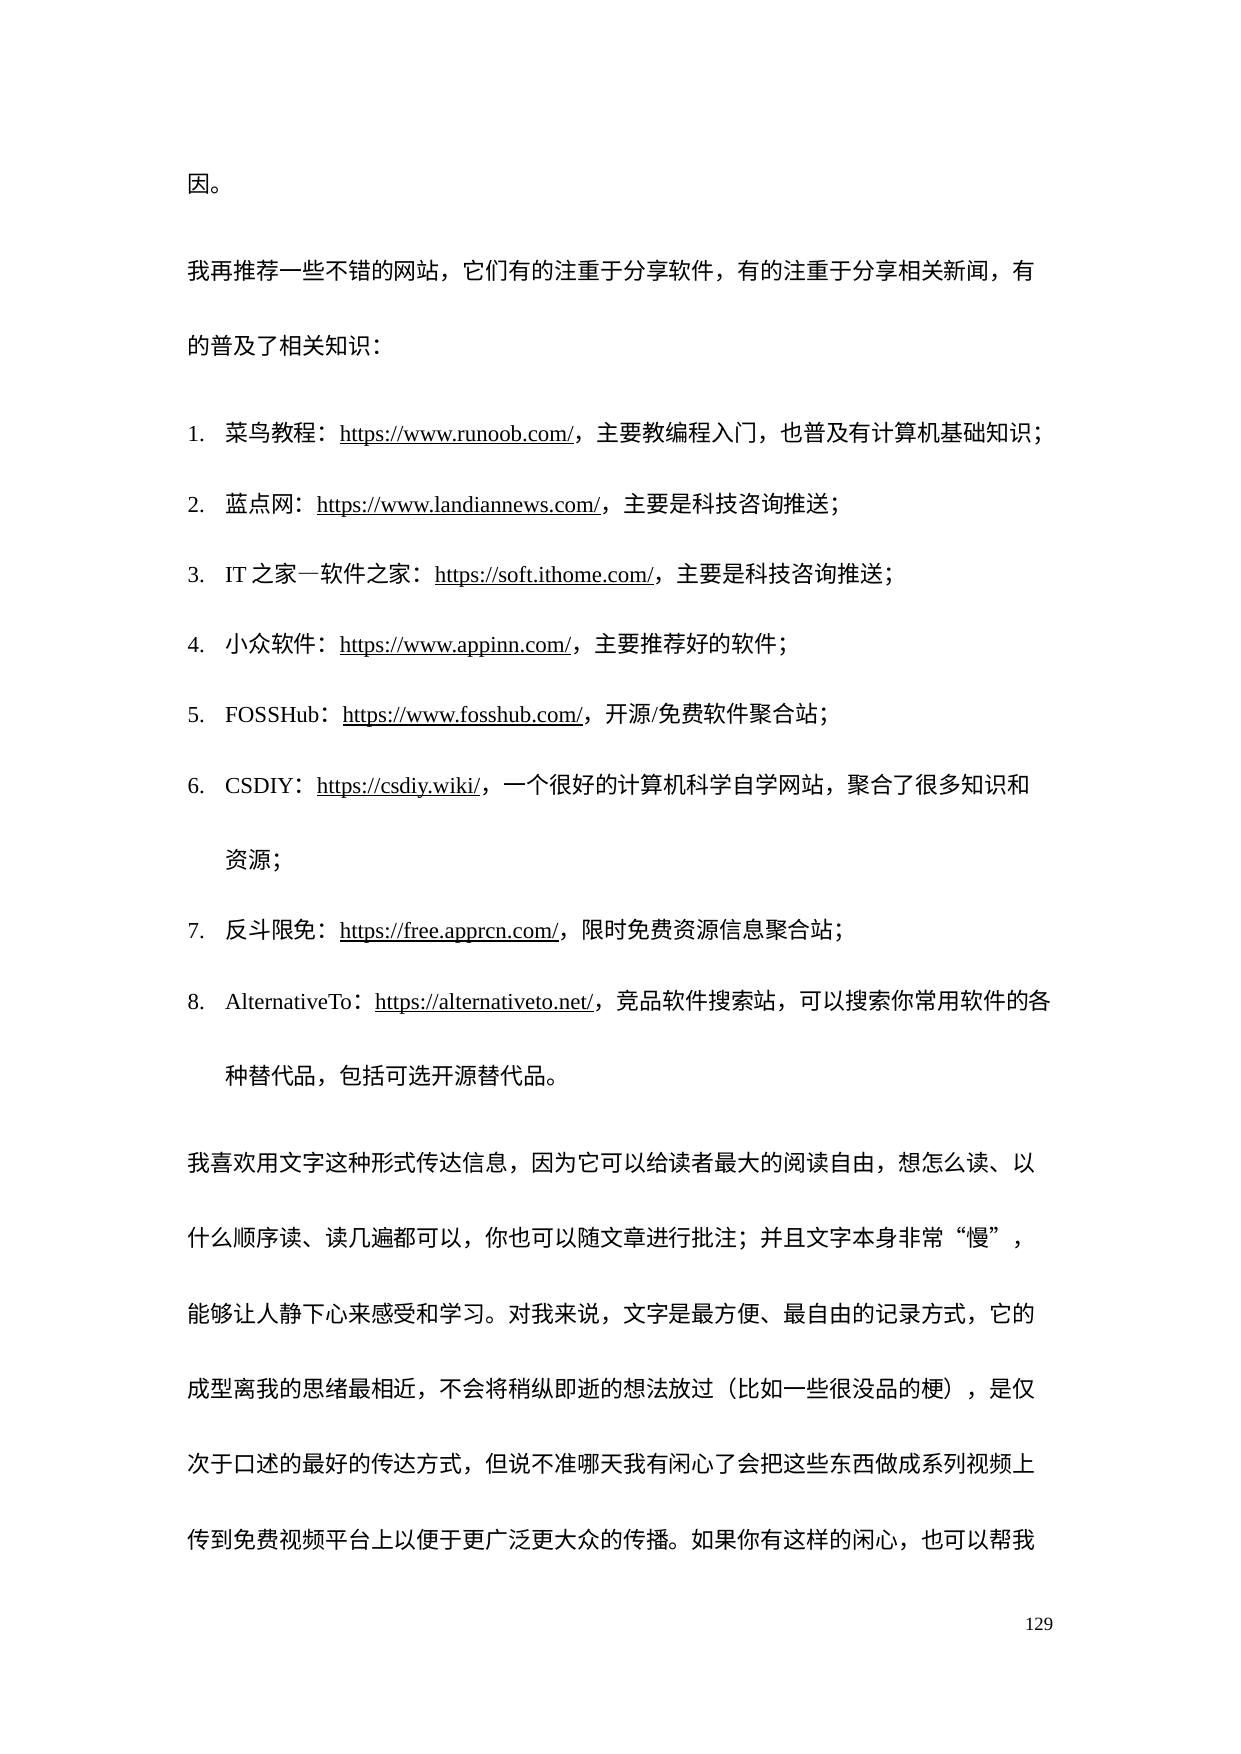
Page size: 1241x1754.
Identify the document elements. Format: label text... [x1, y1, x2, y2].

text 我再推荐一些不错的网站，它们有的注重于分享软件，有的注重于分享相关新闻，有的普及了相关知识： [187, 237, 1053, 377]
list IT之家—软件之家：https://soft.ithome.com/，主要是科技咨询推送； [187, 540, 1053, 605]
list 蓝点网：https://www.landiannews.com/，主要是科技咨询推送； [187, 469, 1053, 534]
list CSDIY：https://csdiy.wiki/，一个很好的计算机科学自学网站，聚合了很多知识和资源； [187, 751, 1053, 891]
text 因。 [187, 150, 1053, 215]
text 我喜欢用文字这种形式传达信息，因为它可以给读者最大的阅读自由，想怎么读、以什么顺序读、读几遍都可以，你也可以随文章进行批注；并且文字本身非常“慢”，能够让人静下心来感受和学习。对我来说，文字是最方便、最自由的记录方式，它的成型离我的思绪最相近，不会将稍纵即逝的想法放过（比如一些很没品的梗），是仅次于口述的最好的传达方式，但说不准哪天我有闲心了会把这些东西做成系列视频上传到免费视频平台上以便于更广泛更大众的传播。如果你有这样的闲心，也可以帮我 [187, 1129, 1053, 1571]
list FOSSHub：https://www.fosshub.com/，开源/免费软件聚合站； [187, 681, 1053, 746]
list 菜鸟教程：https://www.runoob.com/，主要教编程入门，也普及有计算机基础知识； [187, 399, 1053, 464]
list 小众软件：https://www.appinn.com/，主要推荐好的软件； [187, 610, 1053, 675]
list 反斗限免：https://free.apprcn.com/，限时免费资源信息聚合站； [187, 896, 1053, 961]
list AlternativeTo：https://alternativeto.net/，竞品软件搜索站，可以搜索你常用软件的各种替代品，包括可选开源替代品。 [187, 967, 1053, 1107]
